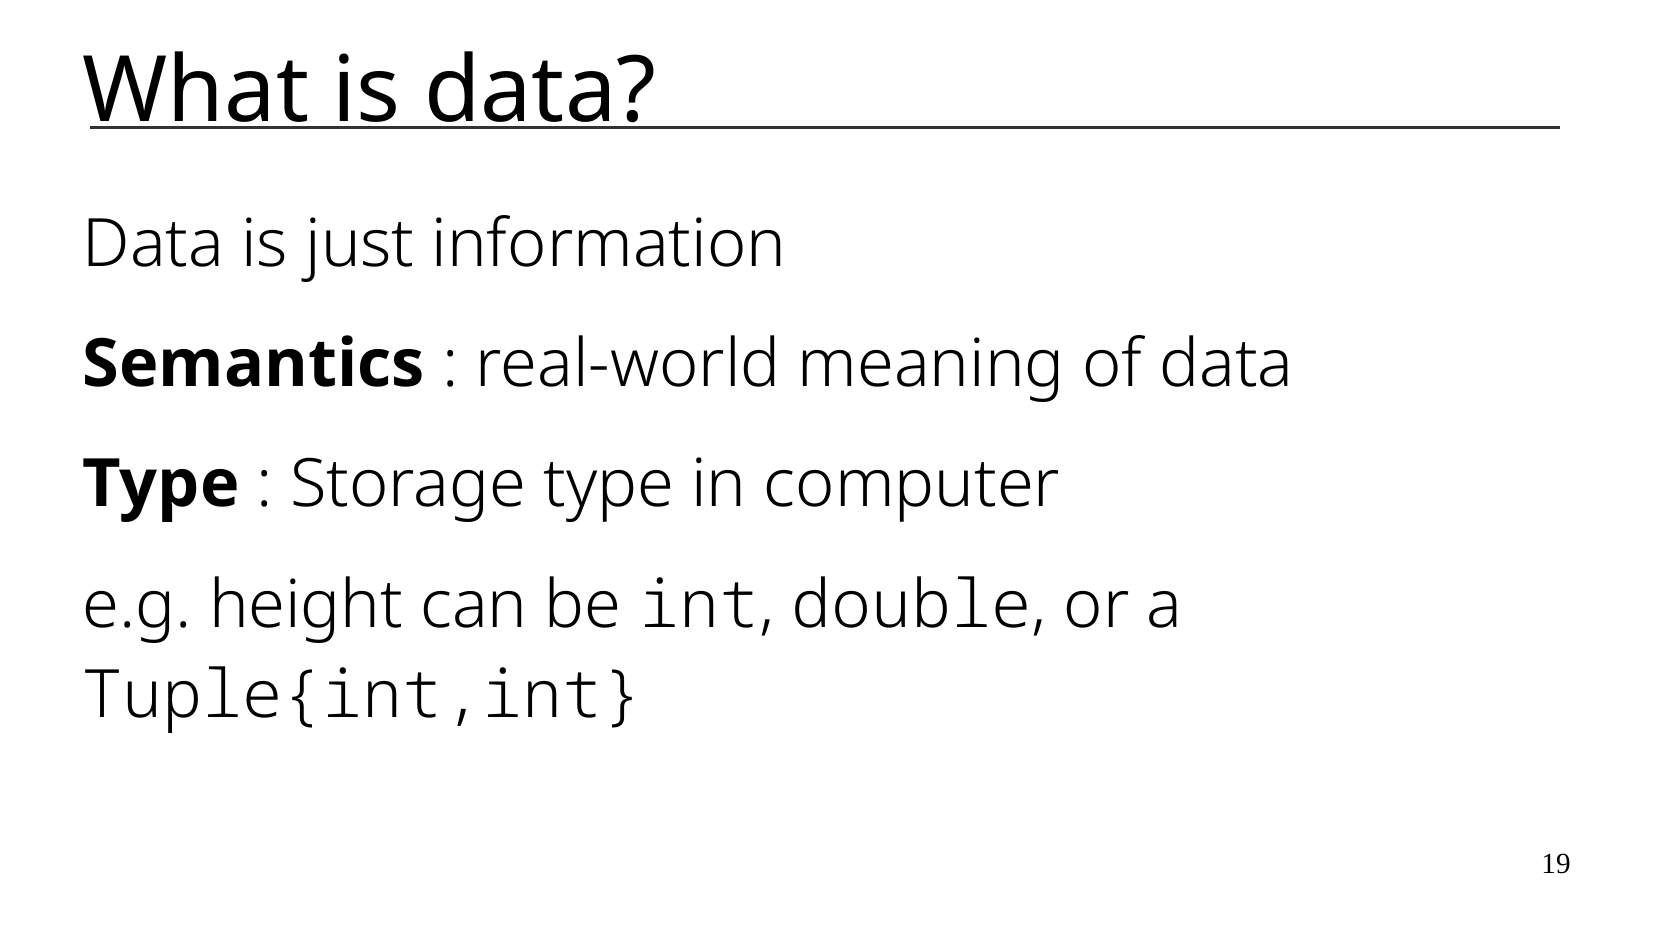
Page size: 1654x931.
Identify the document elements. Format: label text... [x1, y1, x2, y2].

list Data is just information Semantics : real-world meaning of data Type : Storage type in computer e.g. height can be int, double, or a Tuple{int,int} [82, 195, 1571, 811]
title What is data? [82, 32, 1571, 140]
